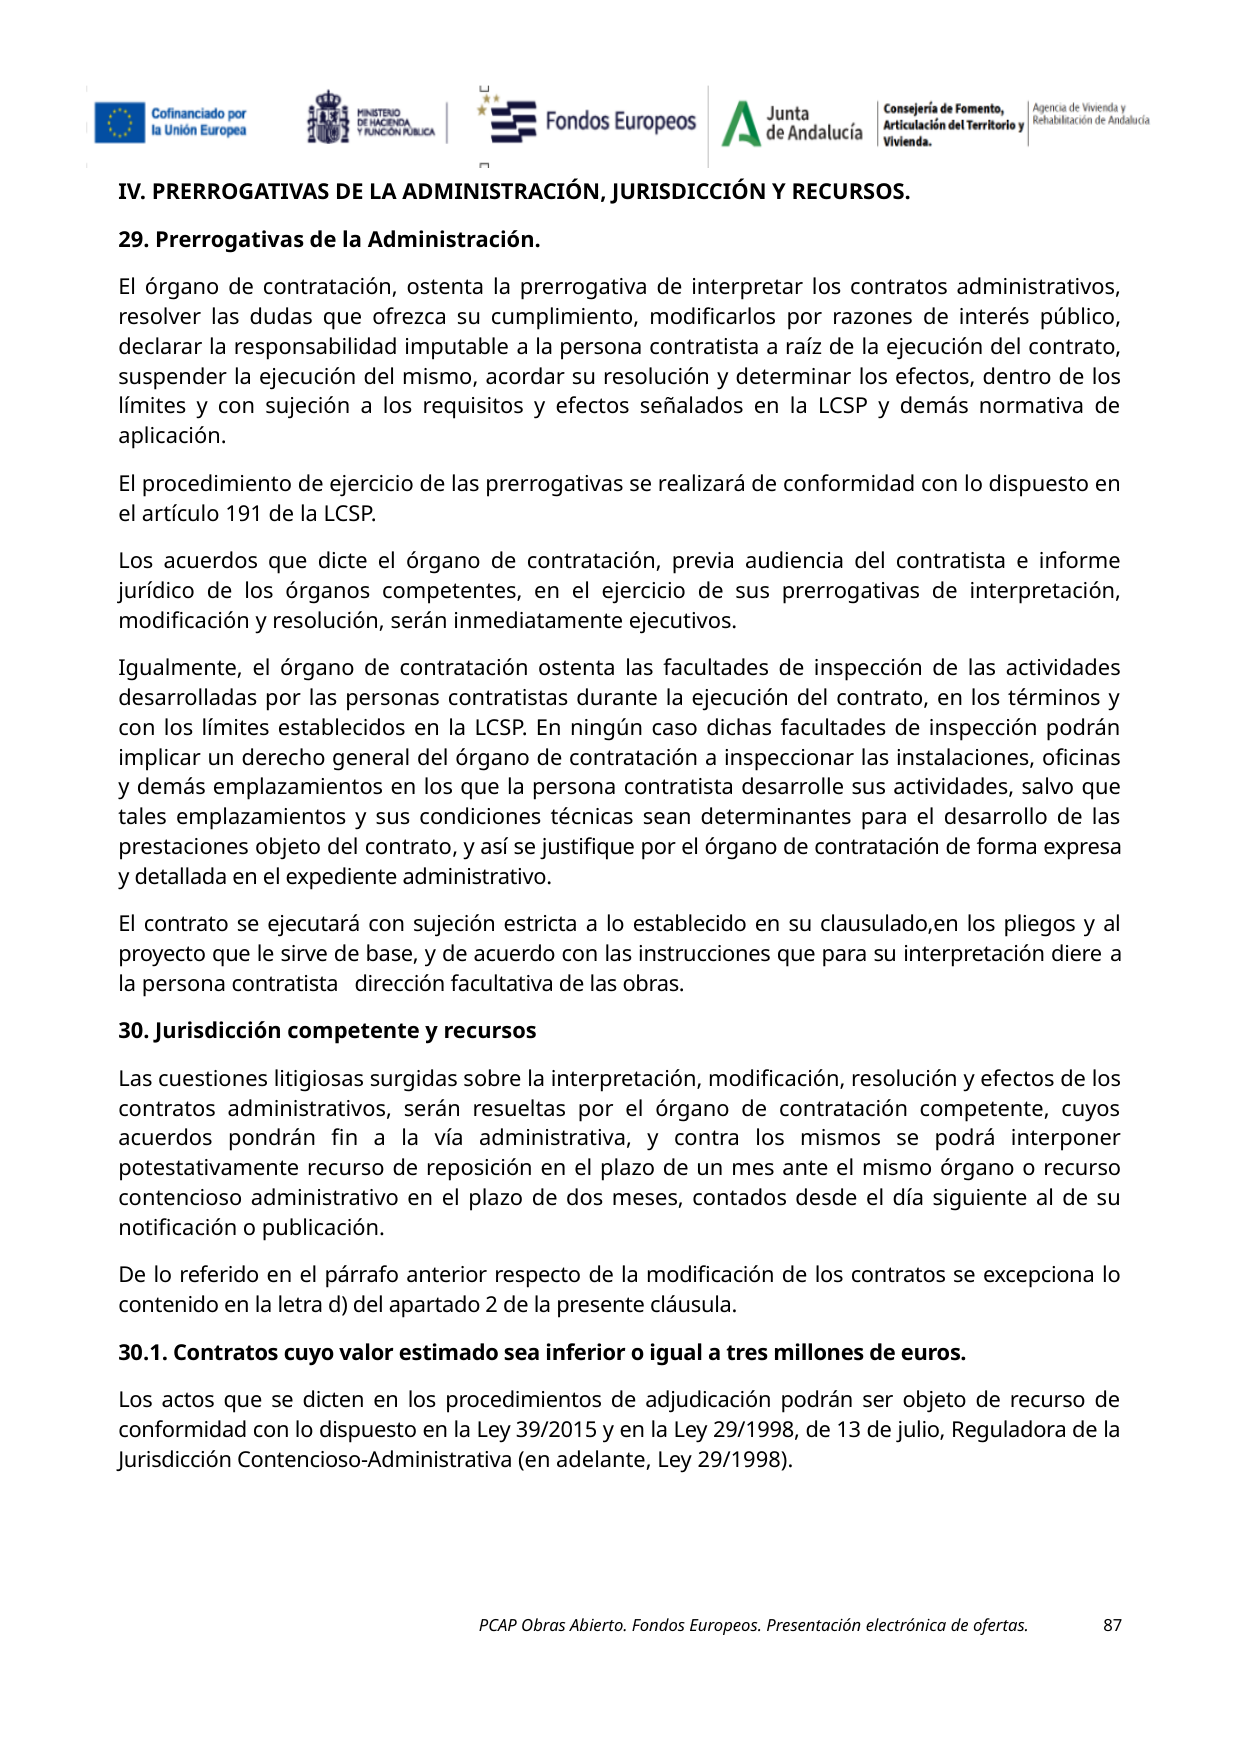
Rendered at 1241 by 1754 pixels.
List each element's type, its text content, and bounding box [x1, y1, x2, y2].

text El contrato se ejecutará con sujeción estricta a lo establecido en su clausulado,en los pliegos y al proyecto que le sirve de base, y de acuerdo con las instrucciones que para su interpretación diere a la persona contratista dirección facultativa de las obras. [118, 908, 1122, 998]
text Igualmente, el órgano de contratación ostenta las facultades de inspección de las actividades desarrolladas por las personas contratistas durante la ejecución del contrato, en los términos y con los límites establecidos en la LCSP. En ningún caso dichas facultades de inspección podrán implicar un derecho general del órgano de contratación a inspeccionar las instalaciones, oficinas y demás emplazamientos en los que la persona contratista desarrolle sus actividades, salvo que tales emplazamientos y sus condiciones técnicas sean determinantes para el desarrollo de las prestaciones objeto del contrato, y así se justifique por el órgano de contratación de forma expresa y detallada en el expediente administrativo. [118, 652, 1122, 891]
text Las cuestiones litigiosas surgidas sobre la interpretación, modificación, resolución y efectos de los contratos administrativos, serán resueltas por el órgano de contratación competente, cuyos acuerdos pondrán fin a la vía administrativa, y contra los mismos se podrá interponer potestativamente recurso de reposición en el plazo de un mes ante el mismo órgano o recurso contencioso administrativo en el plazo de dos meses, contados desde el día siguiente al de su notificación o publicación. [118, 1063, 1122, 1242]
subtitle IV. PRERROGATIVAS DE LA ADMINISTRACIÓN, JURISDICCIÓN Y RECURSOS. [118, 176, 1122, 206]
picture [86, 81, 1164, 168]
text Los actos que se dicten en los procedimientos de adjudicación podrán ser objeto de recurso de conformidad con lo dispuesto en la Ley 39/2015 y en la Ley 29/1998, de 13 de julio, Reguladora de la Jurisdicción Contencioso-Administrativa (en adelante, Ley 29/1998). [118, 1384, 1122, 1473]
text El órgano de contratación, ostenta la prerrogativa de interpretar los contratos administrativos, resolver las dudas que ofrezca su cumplimiento, modificarlos por razones de interés público, declarar la responsabilidad imputable a la persona contratista a raíz de la ejecución del contrato, suspender la ejecución del mismo, acordar su resolución y determinar los efectos, dentro de los límites y con sujeción a los requisitos y efectos señalados en la LCSP y demás normativa de aplicación. [118, 271, 1122, 450]
text De lo referido en el párrafo anterior respecto de la modificación de los contratos se excepciona lo contenido en la letra d) del apartado 2 de la presente cláusula. [118, 1259, 1122, 1319]
subtitle 30. Jurisdicción competente y recursos [118, 1015, 1122, 1045]
text El procedimiento de ejercicio de las prerrogativas se realizará de conformidad con lo dispuesto en el artículo 191 de la LCSP. [118, 468, 1122, 527]
subtitle 30.1. Contratos cuyo valor estimado sea inferior o igual a tres millones de euros. [118, 1337, 1122, 1366]
text Los acuerdos que dicte el órgano de contratación, previa audiencia del contratista e informe jurídico de los órganos competentes, en el ejercicio de sus prerrogativas de interpretación, modificación y resolución, serán inmediatamente ejecutivos. [118, 545, 1122, 634]
subtitle 29. Prerrogativas de la Administración. [118, 224, 1122, 254]
